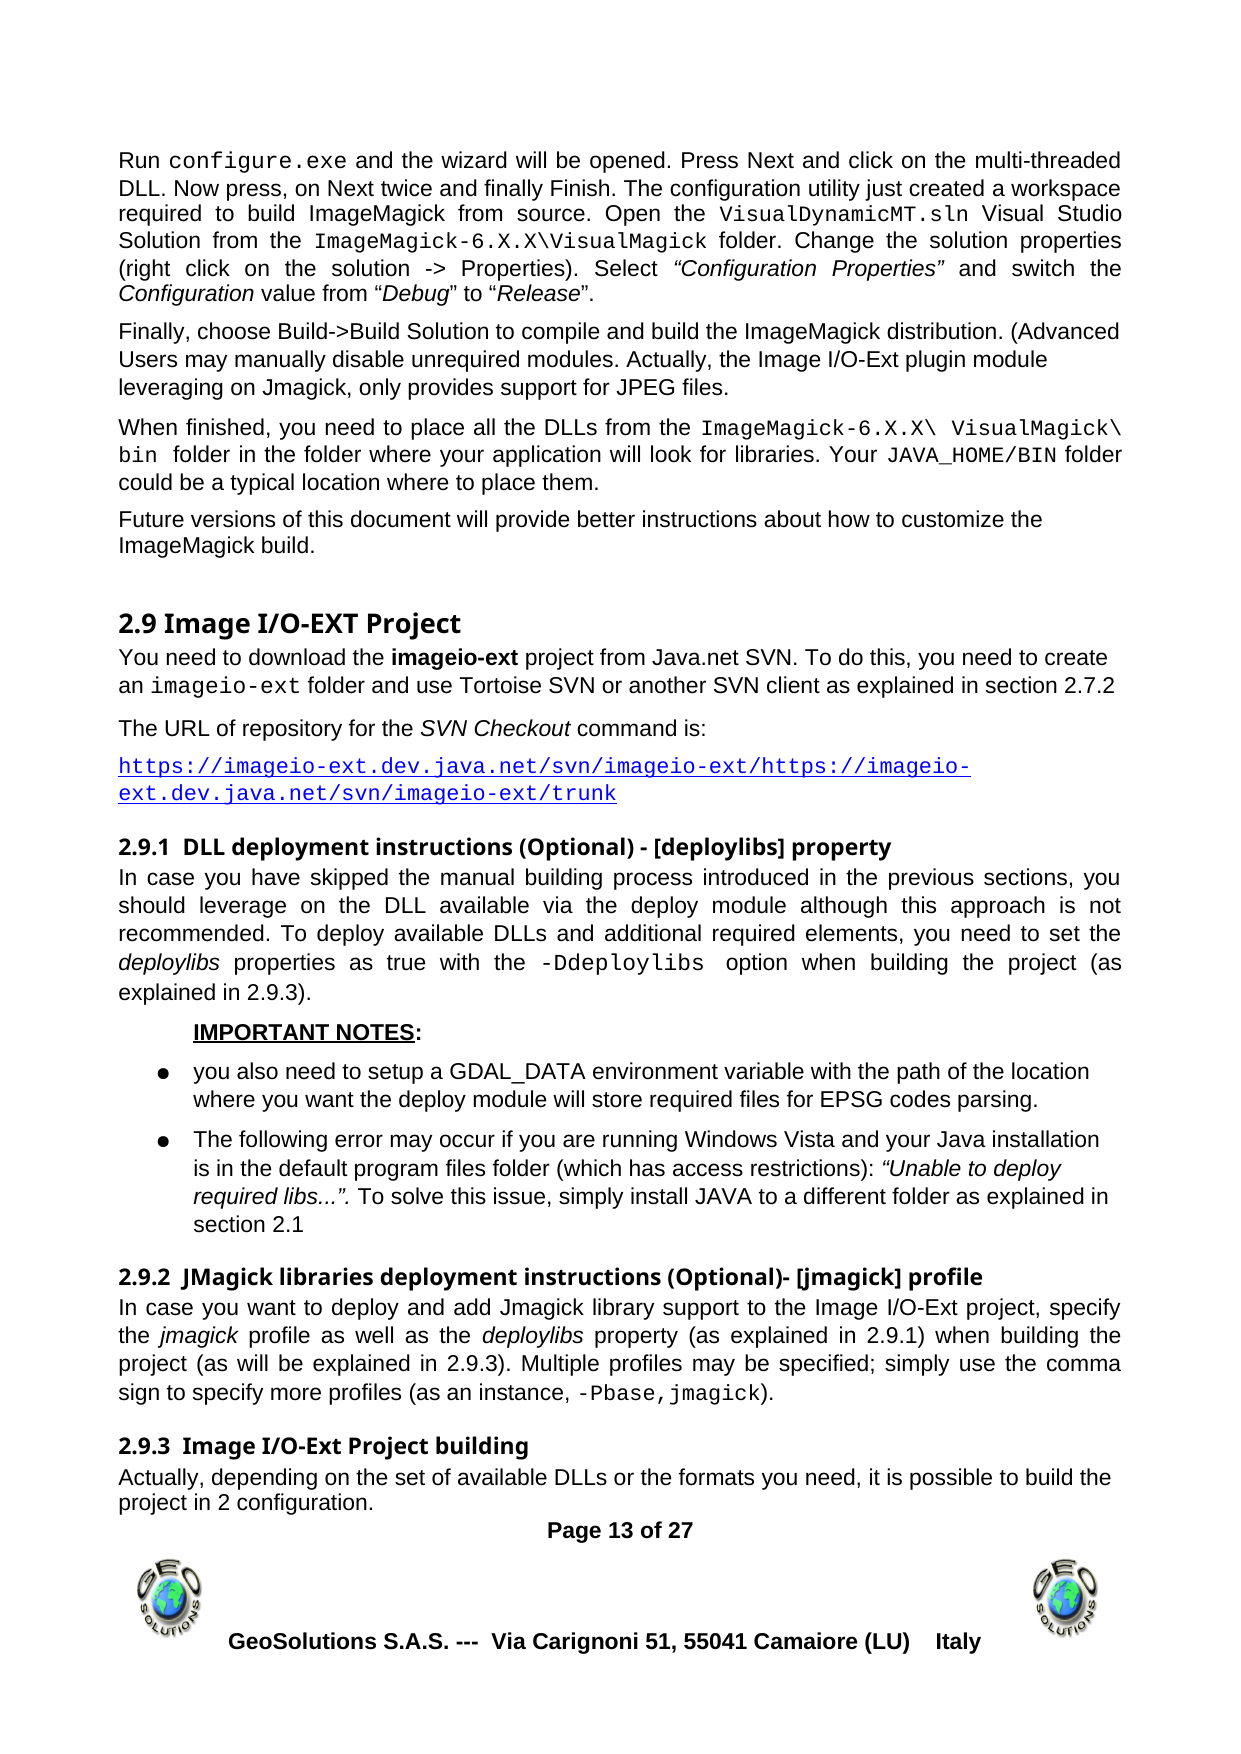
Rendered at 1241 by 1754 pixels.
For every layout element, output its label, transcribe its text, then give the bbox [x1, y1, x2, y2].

text In case you have skipped the manual building process introduced in the previous sections, you should leverage on the DLL available via the deploy module although this approach is not recommended. To deploy available DLLs and additional required elements, you need to set the deploylibs properties as true with the -Ddeploylibs option when building the project (as explained in 2.9.3). [118, 865, 1122, 1005]
text When finished, you need to place all the DLLs from the ImageMagick-6.X.X\ VisualMagick\bin folder in the folder where your application will look for libraries. Your JAVA_HOME/BIN folder could be a typical location where to place them. [118, 414, 1122, 495]
picture [1030, 1552, 1101, 1641]
subtitle Image I/O-EXT Project [118, 604, 1122, 641]
text Future versions of this document will provide better instructions about how to customize the ImageMagick build. [118, 507, 1122, 584]
text You need to download the imageio-ext project from Java.net SVN. To do this, you need to create an imageio-ext folder and use Tortoise SVN or another SVN client as explained in section 2.7.2 [118, 645, 1122, 701]
picture [134, 1552, 205, 1641]
text Finally, choose Build->Build Solution to compile and build the ImageMagick distribution. (Advanced Users may manually disable unrequired modules. Actually, the Image I/O-Ext plugin module leveraging on Jmagick, only provides support for JPEG files. [118, 318, 1122, 400]
list The following error may occur if you are running Windows Vista and your Java installation is in the default program files folder (which has access restrictions): “Unable to deploy required libs...”. To solve this issue, simply install JAVA to a different folder as explained in section 2.1 [156, 1127, 1122, 1237]
subtitle Image I/O-Ext Project building [118, 1430, 1122, 1461]
text In case you want to deploy and add Jmagick library support to the Image I/O-Ext project, specify the jmagick profile as well as the deploylibs property (as explained in 2.9.1) when building the project (as will be explained in 2.9.3). Multiple profiles may be specified; simply use the comma sign to specify more profiles (as an instance, -Pbase,jmagick). [118, 1295, 1122, 1406]
list IMPORTANT NOTES: [156, 1019, 1122, 1045]
subtitle JMagick libraries deployment instructions (Optional)- [jmagick] profile [118, 1260, 1122, 1292]
text https://imageio-ext.dev.java.net/svn/imageio-ext/https://imageio-ext.dev.java.net/svn/imageio-ext/trunk [118, 755, 1122, 807]
subtitle DLL deployment instructions (Optional) - [deploylibs] property [118, 830, 1122, 862]
text The URL of repository for the SVN Checkout command is: [118, 715, 1122, 741]
list you also need to setup a GDAL_DATA environment variable with the path of the location where you want the deploy module will store required files for EPSG codes parsing. [156, 1059, 1122, 1113]
text Run configure.exe and the wizard will be opened. Press Next and click on the multi-threaded DLL. Now press, on Next twice and finally Finish. The configuration utility just created a workspace required to build ImageMagick from source. Open the VisualDynamicMT.sln Visual Studio Solution from the ImageMagick-6.X.X\VisualMagick folder. Change the solution properties (right click on the solution -> Properties). Select “Configuration Properties” and switch the Configuration value from “Debug” to “Release”. [118, 148, 1122, 307]
text Actually, depending on the set of available DLLs or the formats you need, it is possible to build the project in 2 configuration. [118, 1464, 1122, 1516]
